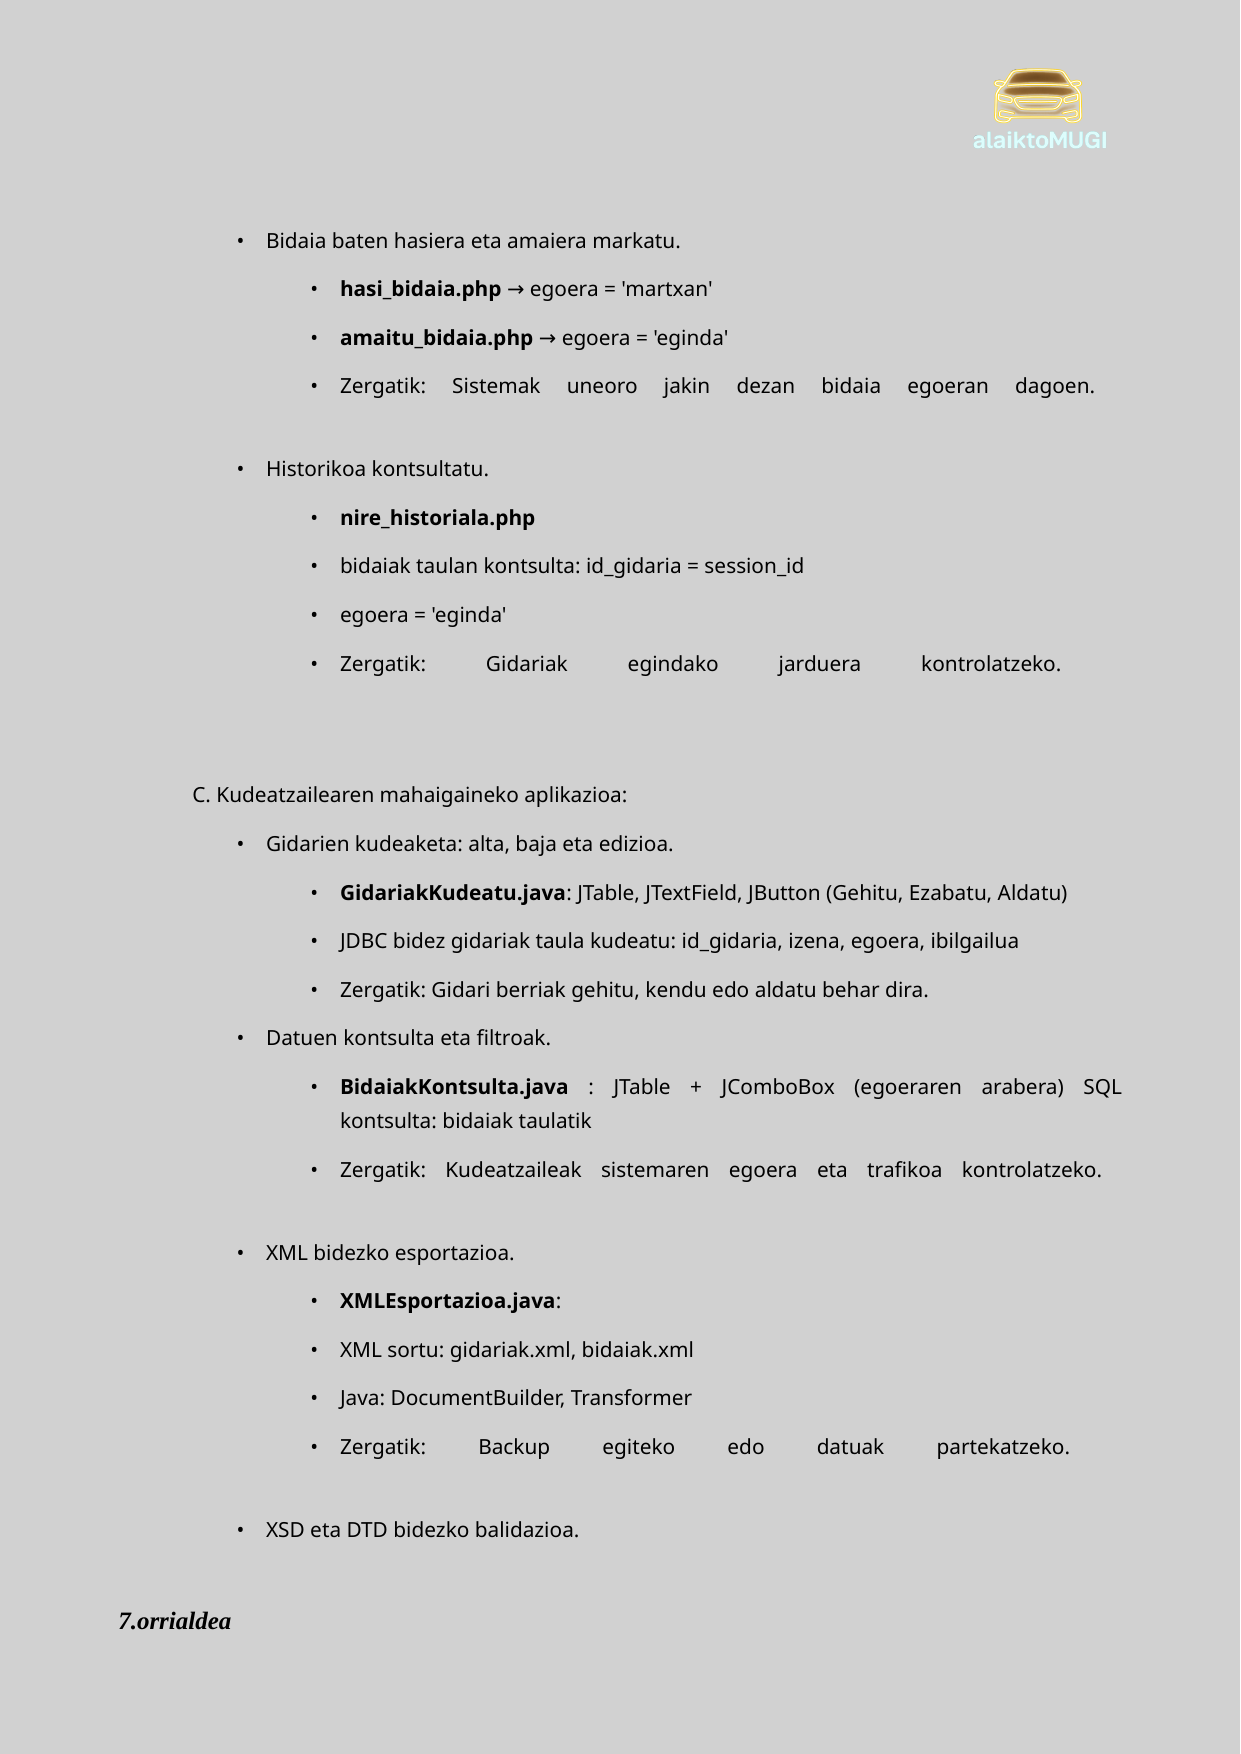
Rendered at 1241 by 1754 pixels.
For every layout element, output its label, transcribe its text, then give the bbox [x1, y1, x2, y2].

list Datuen kontsulta eta filtroak. [236, 1023, 1122, 1052]
list Java: DocumentBuilder, Transformer [310, 1383, 1122, 1412]
list Zergatik: Backup egiteko edo datuak partekatzeko. [310, 1432, 1122, 1495]
list XML bidezko esportazioa. [236, 1238, 1122, 1266]
list BidaiakKontsulta.java : JTable + JComboBox (egoeraren arabera) SQL kontsulta: bidaiak taulatik [310, 1072, 1122, 1135]
text C. Kudeatzailearen mahaigaineko aplikazioa: [118, 780, 1122, 809]
list Zergatik: Gidariak egindako jarduera kontrolatzeko. [310, 649, 1122, 711]
list XML sortu: gidariak.xml, bidaiak.xml [310, 1335, 1122, 1363]
list Zergatik: Sistemak uneoro jakin dezan bidaia egoeran dagoen. [310, 372, 1122, 434]
list nire_historiala.php [310, 503, 1122, 531]
list Bidaia baten hasiera eta amaiera markatu. [236, 226, 1122, 254]
list amaitu_bidaia.php → egoera = 'eginda' [310, 323, 1122, 351]
list XSD eta DTD bidezko balidazioa. [236, 1515, 1122, 1543]
list hasi_bidaia.php → egoera = 'martxan' [310, 274, 1122, 303]
list JDBC bidez gidariak taula kudeatu: id_gidaria, izena, egoera, ibilgailua [310, 926, 1122, 955]
list XMLEsportazioa.java: [310, 1286, 1122, 1315]
list Historikoa kontsultatu. [236, 454, 1122, 483]
list GidariakKudeatu.java: JTable, JTextField, JButton (Gehitu, Ezabatu, Aldatu) [310, 878, 1122, 906]
list Gidarien kudeaketa: alta, baja eta edizioa. [236, 829, 1122, 857]
list egoera = 'eginda' [310, 600, 1122, 629]
list Zergatik: Kudeatzaileak sistemaren egoera eta trafikoa kontrolatzeko. [310, 1155, 1122, 1217]
list bidaiak taulan kontsulta: id_gidaria = session_id [310, 552, 1122, 580]
picture [957, 52, 1119, 169]
list Zergatik: Gidari berriak gehitu, kendu edo aldatu behar dira. [310, 975, 1122, 1003]
